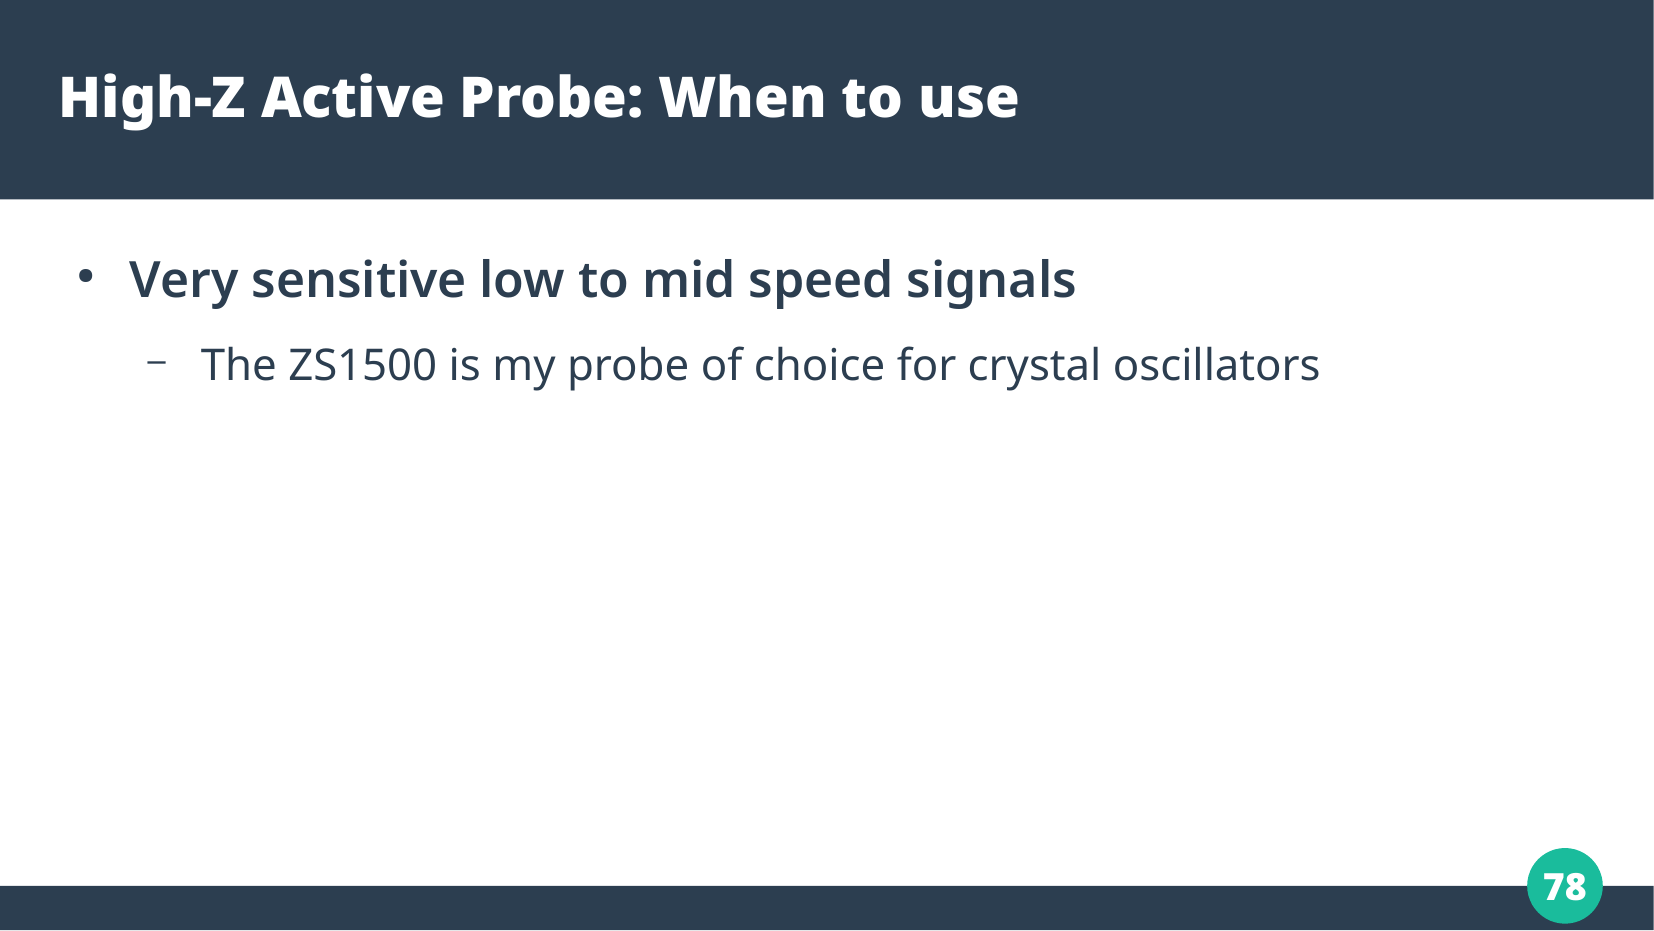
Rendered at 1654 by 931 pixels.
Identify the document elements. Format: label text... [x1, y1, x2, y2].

list Very sensitive low to mid speed signals The ZS1500 is my probe of choice for crystal oscillators [59, 243, 1595, 864]
title High-Z Active Probe: When to use [59, 37, 1595, 155]
